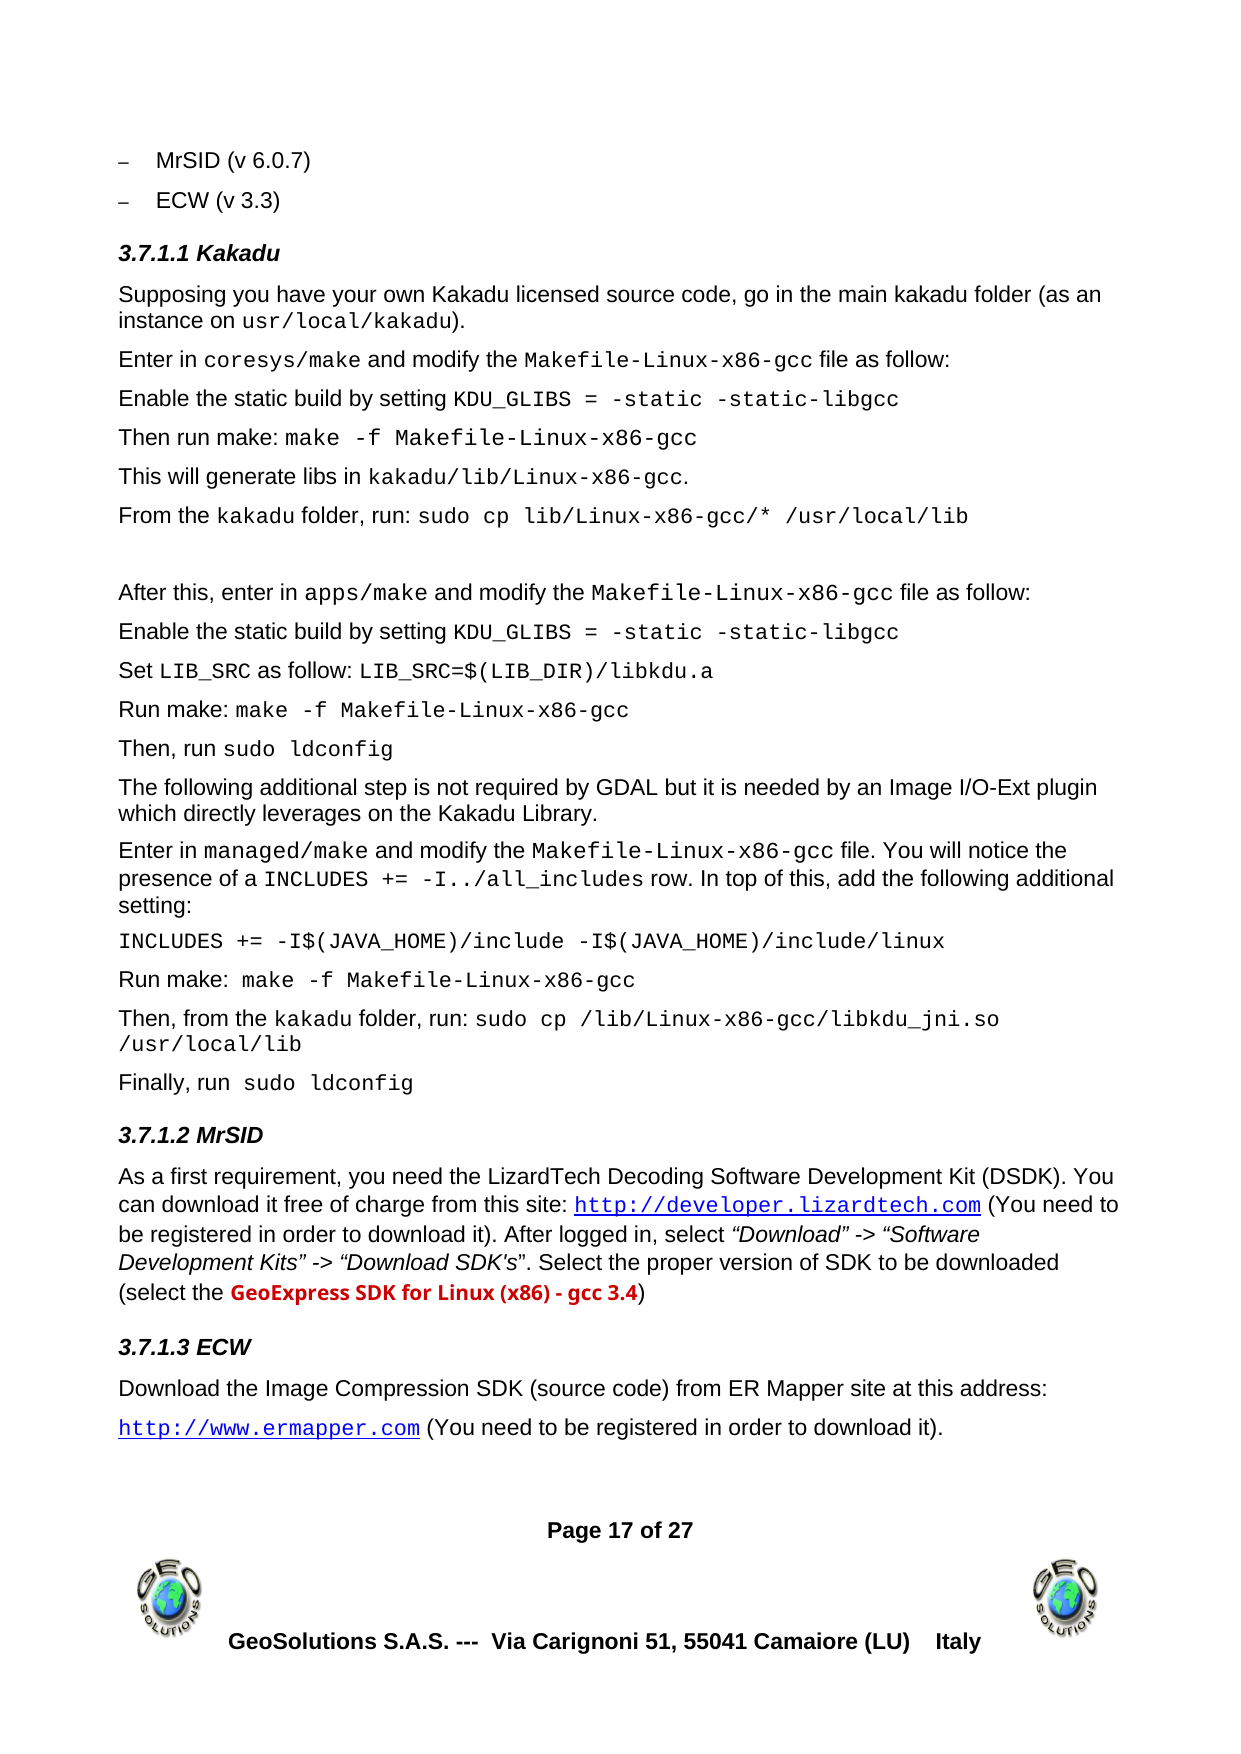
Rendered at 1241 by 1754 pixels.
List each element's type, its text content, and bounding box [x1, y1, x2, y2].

text After this, enter in apps/make and modify the Makefile-Linux-x86-gcc file as follow: [118, 579, 1122, 607]
list MrSID (v 6.0.7) [118, 148, 1122, 173]
list ECW (v 3.3) [118, 187, 1122, 213]
text Enable the static build by setting KDU_GLIBS = -static -static-libgcc [118, 619, 1122, 646]
text Then, run sudo ldconfig [118, 736, 1122, 763]
text Then, from the kakadu folder, run: sudo cp /lib/Linux-x86-gcc/libkdu_jni.so /usr/local/lib [118, 1006, 1122, 1058]
text The following additional step is not required by GDAL but it is needed by an Image I/O-Ext plugin which directly leverages on the Kakadu Library. [118, 775, 1122, 826]
text Run make: make -f Makefile-Linux-x86-gcc [118, 697, 1122, 724]
picture [134, 1552, 205, 1641]
text Run make: make -f Makefile-Linux-x86-gcc [118, 967, 1122, 994]
text As a first requirement, you need the LizardTech Decoding Software Development Kit (DSDK). You can download it free of charge from this site: http://developer.lizardtech.com (You need to be registered in order to download it). After logged in, select “Download” -> “Software Development Kits” -> “Download SDK's”. Select the proper version of SDK to be downloaded (select the GeoExpress SDK for Linux (x86) - gcc 3.4) [118, 1163, 1122, 1306]
text From the kakadu folder, run: sudo cp lib/Linux-x86-gcc/* /usr/local/lib [118, 503, 1122, 530]
text Enable the static build by setting KDU_GLIBS = -static -static-libgcc [118, 386, 1122, 413]
picture [1030, 1552, 1101, 1641]
subtitle ECW [118, 1334, 1122, 1360]
text Enter in managed/make and modify the Makefile-Linux-x86-gcc file. You will notice the presence of a INCLUDES += -I../all_includes row. In top of this, add the following additional setting: [118, 838, 1122, 919]
text Download the Image Compression SDK (source code) from ER Mapper site at this address: [118, 1375, 1122, 1401]
text Enter in coresys/make and modify the Makefile-Linux-x86-gcc file as follow: [118, 346, 1122, 374]
subtitle MrSID [118, 1122, 1122, 1148]
text Then run make: make -f Makefile-Linux-x86-gcc [118, 424, 1122, 452]
text Set LIB_SRC as follow: LIB_SRC=$(LIB_DIR)/libkdu.a [118, 658, 1122, 685]
subtitle Kakadu [118, 241, 1122, 267]
text http://www.ermapper.com (You need to be registered in order to download it). [118, 1415, 1122, 1442]
text This will generate libs in kakadu/lib/Linux-x86-gcc. [118, 464, 1122, 491]
text INCLUDES += -I$(JAVA_HOME)/include -I$(JAVA_HOME)/include/linux [118, 930, 1122, 955]
text Supposing you have your own Kakadu licensed source code, go in the main kakadu folder (as an instance on usr/local/kakadu). [118, 282, 1122, 335]
text Finally, run sudo ldconfig [118, 1070, 1122, 1097]
